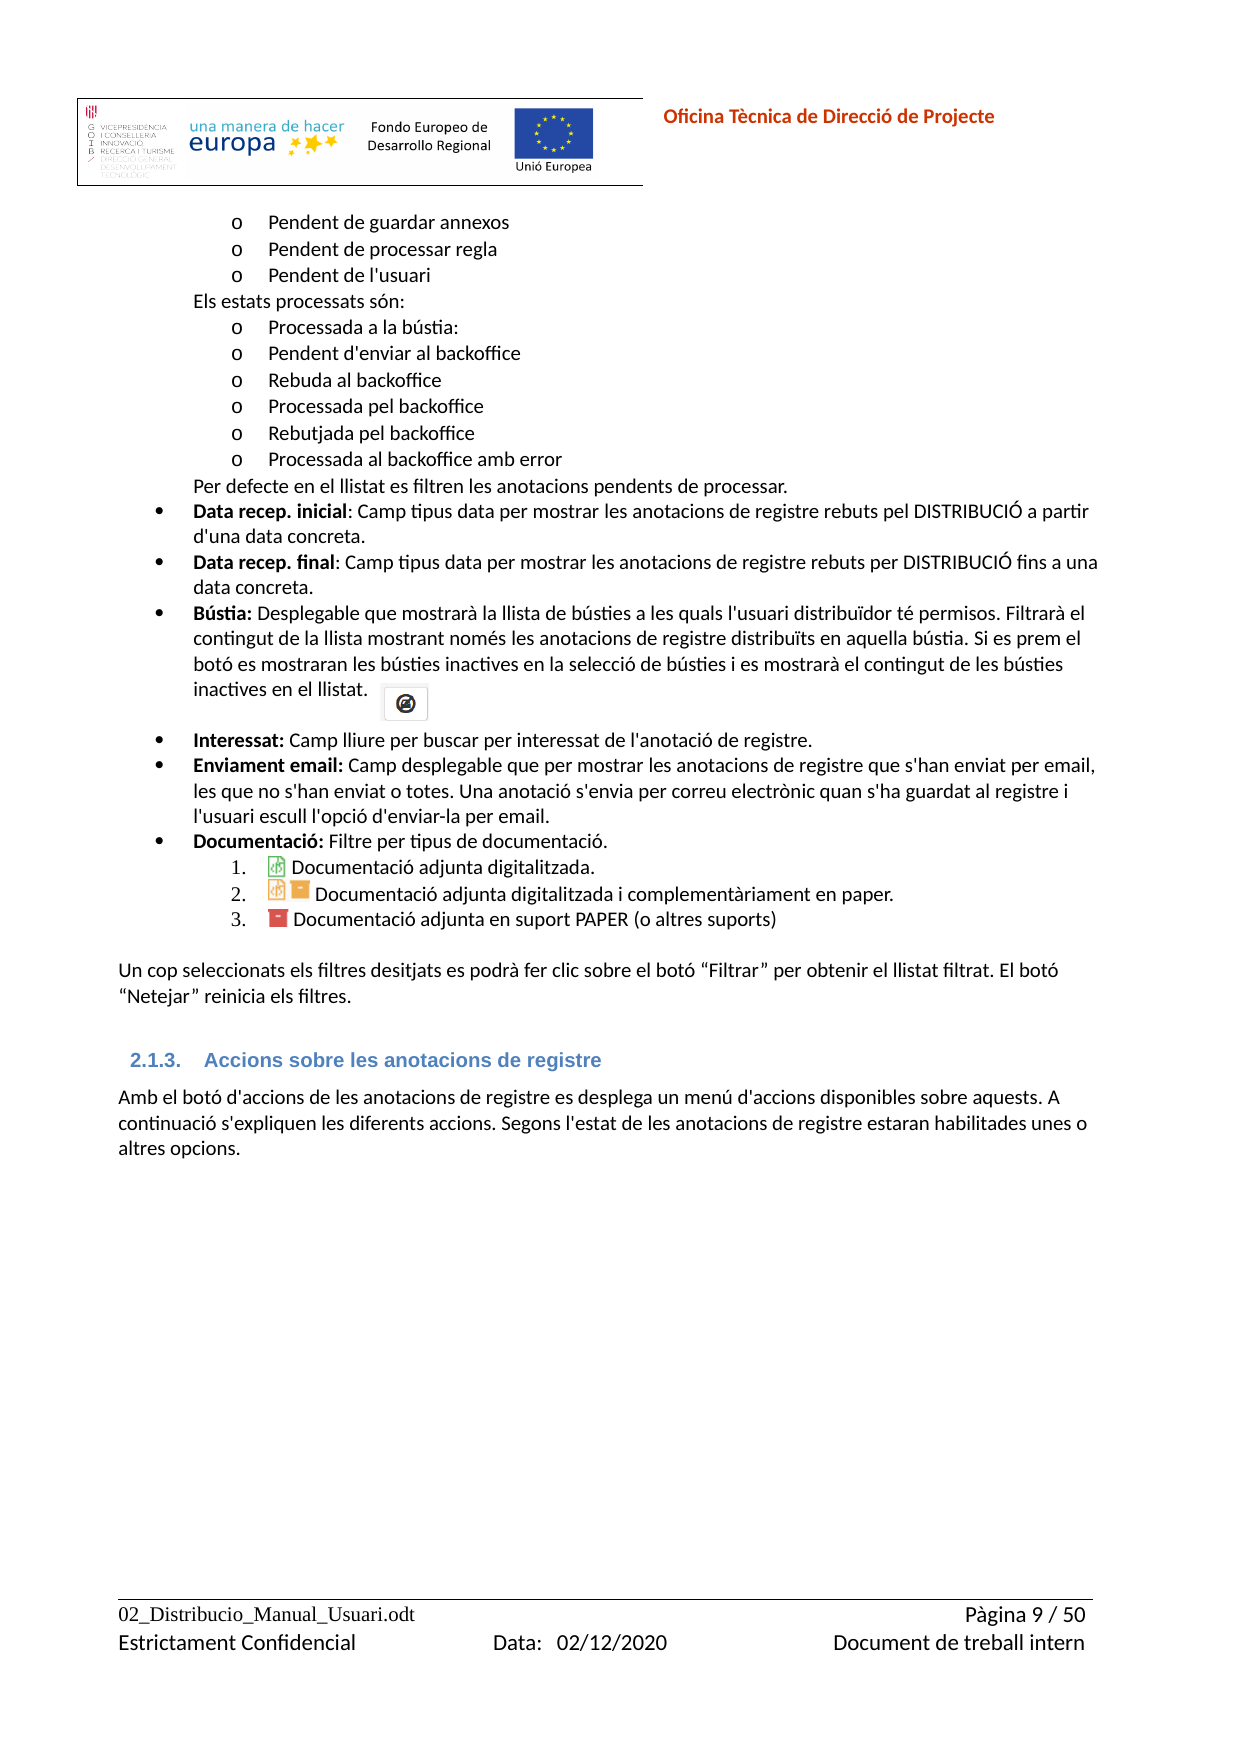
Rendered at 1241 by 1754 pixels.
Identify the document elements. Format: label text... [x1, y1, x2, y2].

list Bústia: Desplegable que mostrarà la llista de bústies a les quals l'usuari distribuïdor té permisos. Filtrarà el contingut de la llista mostrant només les anotacions de registre distribuïts en aquella bústia. Si es prem el botó es mostraran les bústies inactives en la selecció de bústies i es mostrarà el contingut de les bústies inactives en el llistat. [156, 600, 1122, 702]
text Amb el botó d'accions de les anotacions de registre es desplega un menú d'accions disponibles sobre aquests. A continuació s'expliquen les diferents accions. Segons l'estat de les anotacions de registre estaran habilitades unes o altres opcions. [118, 1084, 1122, 1161]
list Interessat: Camp lliure per buscar per interessat de l'anotació de registre. [156, 727, 1122, 752]
list Documentació: Filtre per tipus de documentació. [156, 829, 1122, 854]
list Rebuda al backoffice [231, 367, 1122, 393]
text Un cop seleccionats els filtres desitjats es podrà fer clic sobre el botó “Filtrar” per obtenir el llistat filtrat. El botó “Netejar” reinicia els filtres. [118, 957, 1122, 1008]
list Data recep. final: Camp tipus data per mostrar les anotacions de registre rebuts per DISTRIBUCIÓ fins a una data concreta. [156, 549, 1122, 600]
list Documentació adjunta digitalitzada i complementàriament en paper. [231, 879, 1122, 907]
list Pendent de processar regla [231, 236, 1122, 262]
list Per defecte en el llistat es filtren les anotacions pendents de processar. [156, 473, 1122, 498]
list Rebutjada pel backoffice [231, 420, 1122, 446]
picture [82, 103, 181, 180]
list Documentació adjunta digitalitzada. [231, 854, 1122, 879]
list Processada a la bústia: [231, 314, 1122, 341]
picture [380, 683, 430, 721]
list Pendent de l'usuari [231, 262, 1122, 289]
list Enviament email: Camp desplegable que per mostrar les anotacions de registre que s'han enviat per email, les que no s'han enviat o totes. Una anotació s'envia per correu electrònic quan s'ha guardat al registre i l'usuari escull l'opció d'enviar-la per email. [156, 752, 1122, 829]
list Pendent d'enviar al backoffice [231, 341, 1122, 367]
picture [187, 103, 599, 180]
list Processada pel backoffice [231, 393, 1122, 420]
list Els estats processats són: [156, 289, 1122, 314]
list Pendent de guardar annexos [231, 209, 1122, 236]
subtitle Accions sobre les anotacions de registre [130, 1048, 1122, 1072]
list Processada al backoffice amb error [231, 446, 1122, 473]
list Documentació adjunta en suport PAPER (o altres suports) [231, 907, 1122, 932]
picture [268, 856, 311, 902]
picture [268, 909, 289, 927]
list Data recep. inicial: Camp tipus data per mostrar les anotacions de registre rebuts pel DISTRIBUCIÓ a partir d'una data concreta. [156, 498, 1122, 549]
